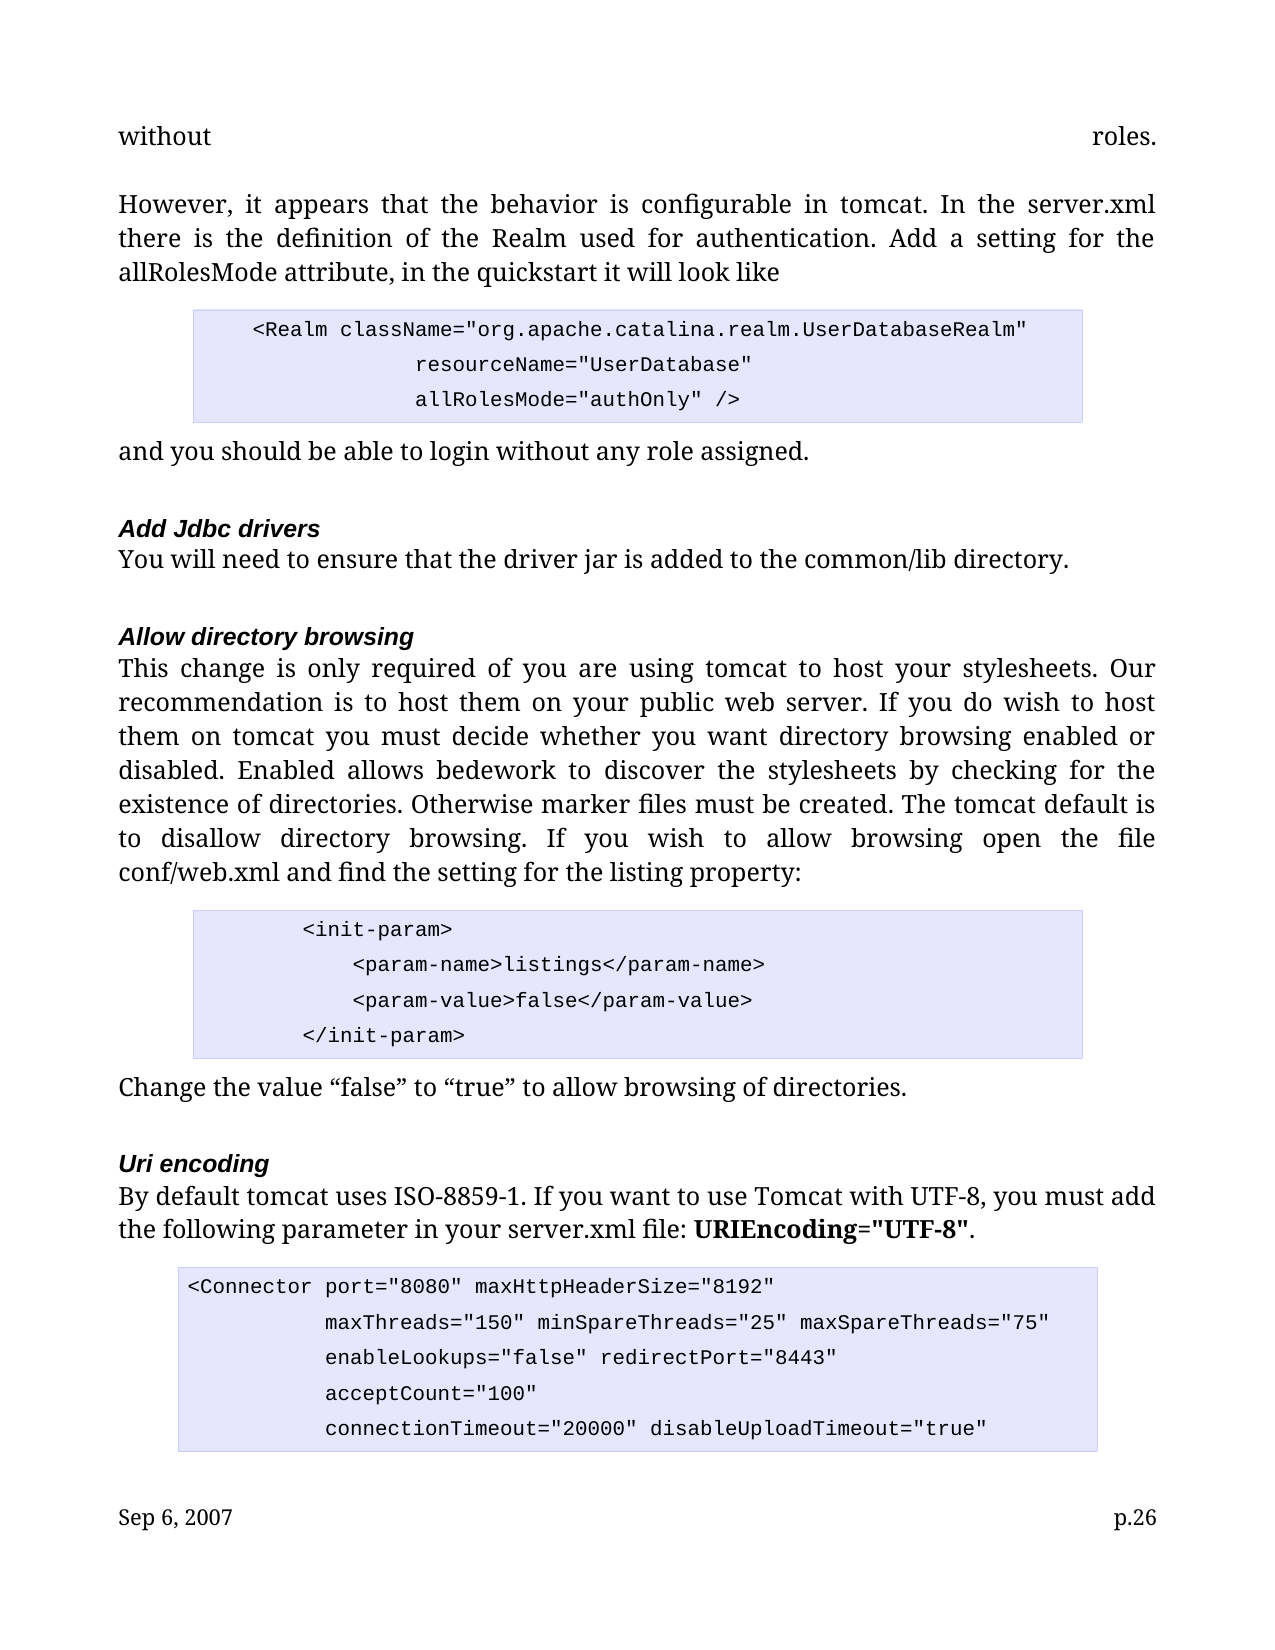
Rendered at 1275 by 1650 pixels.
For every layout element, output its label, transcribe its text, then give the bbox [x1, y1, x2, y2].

text and you should be able to login without any role assigned. [118, 434, 1157, 468]
subtitle Add Jdbc drivers [118, 514, 1157, 542]
text <param-value>false</param-value> [194, 981, 1082, 1013]
text <Connector port="8080" maxHttpHeaderSize="8192" [179, 1268, 1097, 1300]
text This change is only required of you are using tomcat to host your stylesheets. Our recommendation is to host them on your public web server. If you do wish to host them on tomcat you must decide whether you want directory browsing enabled or disabled. Enabled allows bedework to discover the stylesheets by checking for the existence of directories. Otherwise marker files must be created. The tomcat default is to disallow directory browsing. If you wish to allow browsing open the file conf/web.xml and find the setting for the listing property: [118, 651, 1157, 889]
text <init-param> [194, 911, 1082, 943]
text acceptCount="100" [179, 1373, 1097, 1406]
subtitle Uri encoding [118, 1150, 1157, 1178]
text <Realm className="org.apache.catalina.realm.UserDatabaseRealm" resourceName="UserDatabase" allRolesMode="authOnly" /> [194, 311, 1082, 422]
subtitle Allow directory browsing [118, 623, 1157, 651]
text You will need to ensure that the driver jar is added to the common/lib directory. [118, 542, 1157, 576]
text <param-name>listings</param-name> [194, 945, 1082, 978]
text Change the value “false” to “true” to allow browsing of directories. [118, 1070, 1157, 1104]
text connectionTimeout="20000" disableUploadTimeout="true" [179, 1409, 1097, 1451]
text By default tomcat uses ISO-8859-1. If you want to use Tomcat with UTF-8, you must add the following parameter in your server.xml file: URIEncoding="UTF-8". [118, 1178, 1157, 1246]
text without roles. However, it appears that the behavior is configurable in tomcat. In the server.xml there is the definition of the Realm used for authentication. Add a setting for the allRolesMode attribute, in the quickstart it will look like [118, 118, 1157, 288]
text maxThreads="150" minSpareThreads="25" maxSpareThreads="75" enableLookups="false" redirectPort="8443" [179, 1303, 1097, 1371]
text </init-param> [194, 1016, 1082, 1058]
